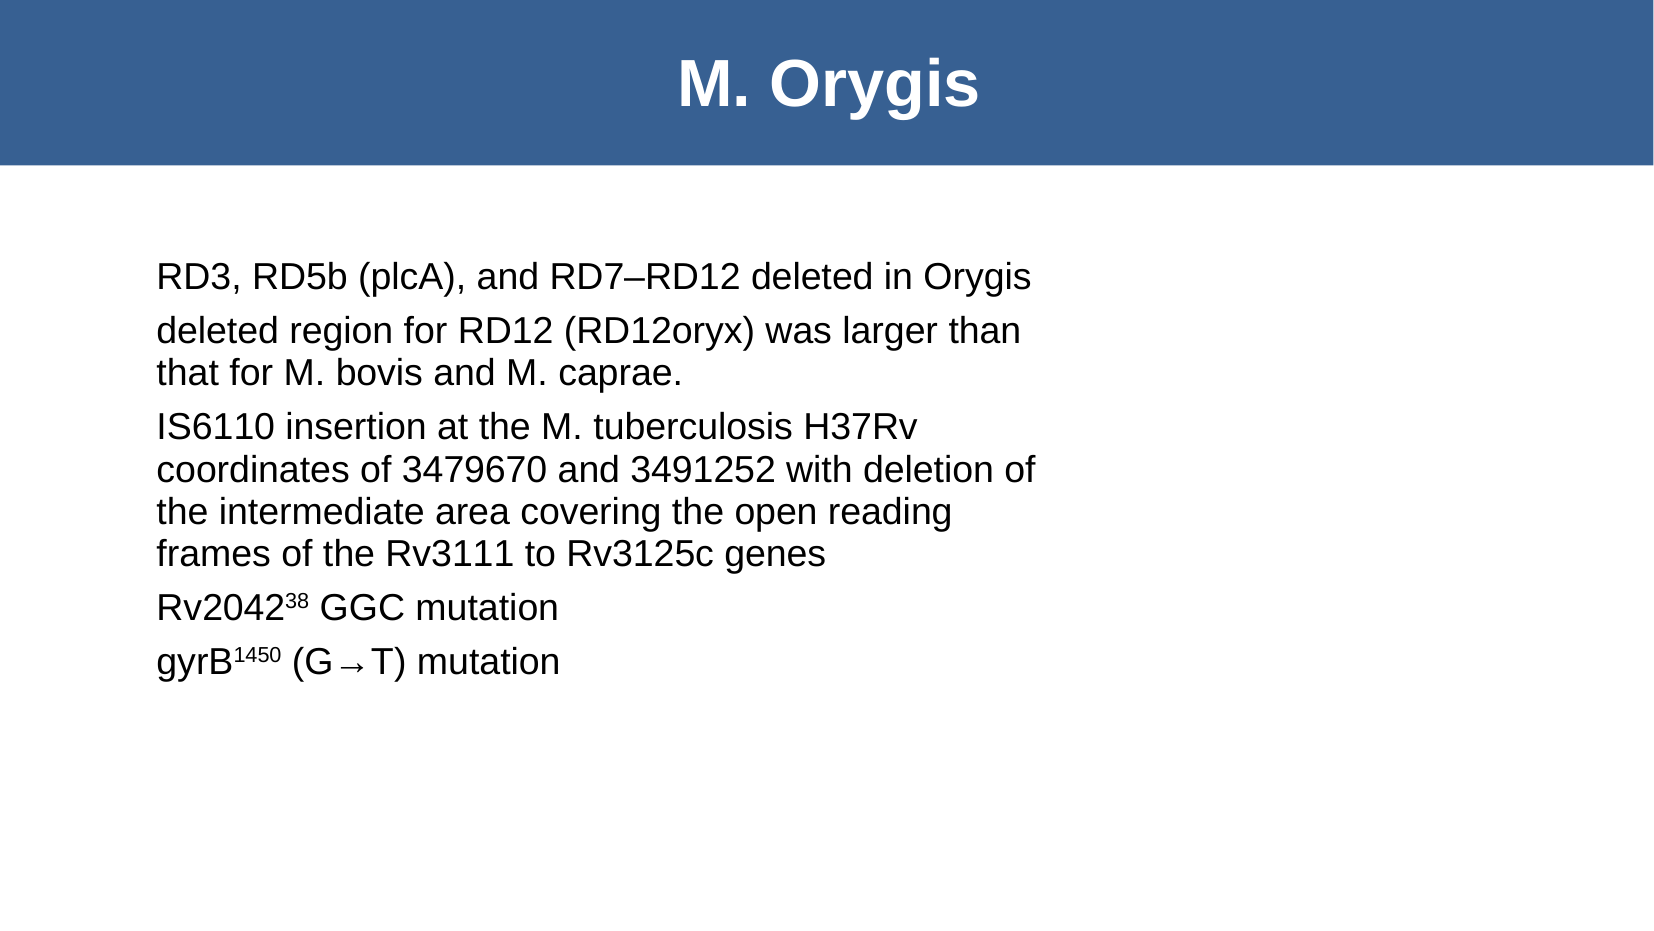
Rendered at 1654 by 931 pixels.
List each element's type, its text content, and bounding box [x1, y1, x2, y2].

text_box RD3, RD5b (plcA), and RD7–RD12 deleted in Orygis deleted region for RD12 (RD12oryx) was larger than that for M. bovis and M. caprae. IS6110 insertion at the M. tuberculosis H37Rv coordinates of 3479670 and 3491252 with deletion of the intermediate area covering the open reading frames of the Rv3111 to Rv3125c genes Rv204238 GGC mutation gyrB1450 (G→T) mutation [141, 248, 1075, 814]
text_box M. Orygis [0, 0, 1654, 166]
